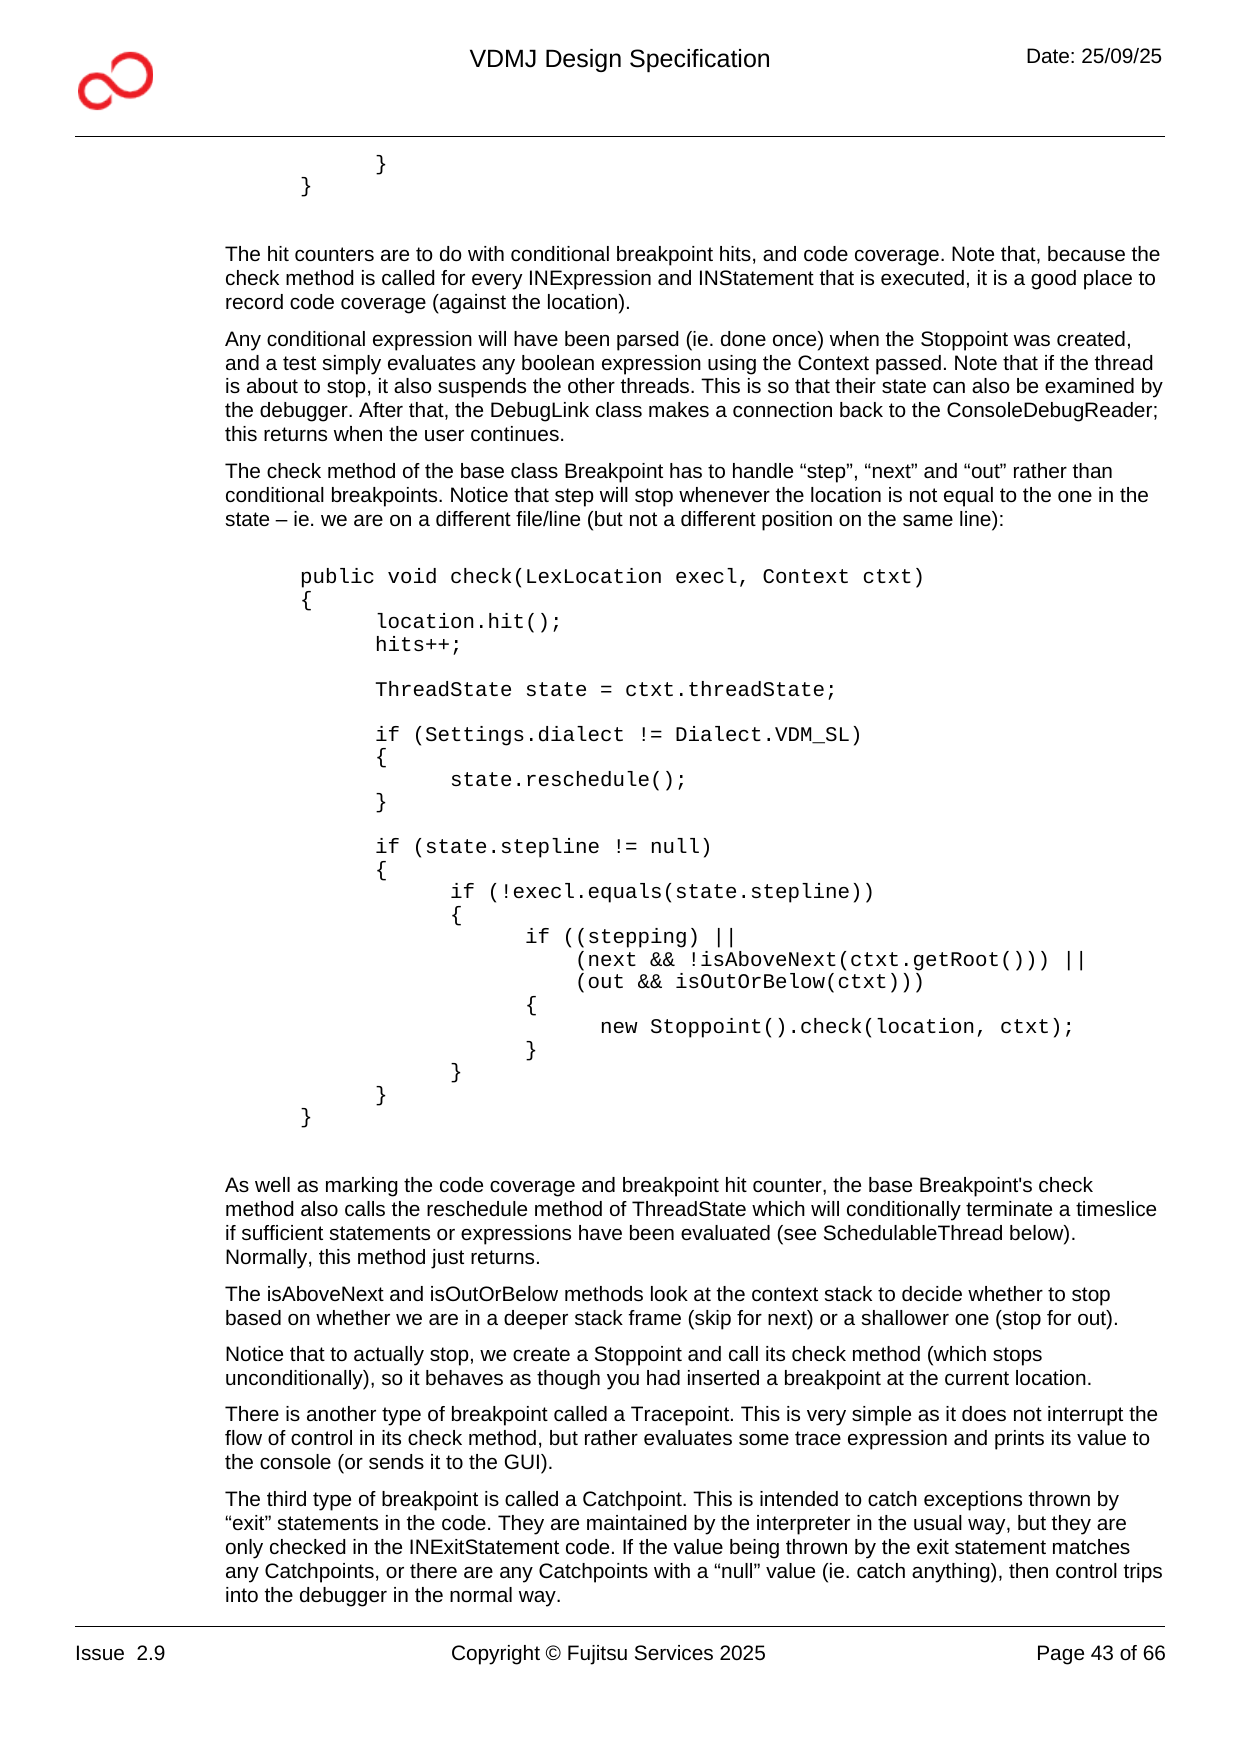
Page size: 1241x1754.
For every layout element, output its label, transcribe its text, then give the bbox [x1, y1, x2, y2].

text } [225, 1106, 1165, 1128]
text (out && isOutOrBelow(ctxt))) [225, 971, 1165, 993]
text { [225, 993, 1165, 1016]
text } [225, 1083, 1165, 1106]
text { [225, 588, 1165, 611]
text } [225, 791, 1165, 813]
text hits++; [225, 633, 1165, 656]
text } [225, 1038, 1165, 1061]
text { [225, 746, 1165, 768]
text new Stoppoint().check(location, ctxt); [225, 1016, 1165, 1038]
text if (!execl.equals(state.stepline)) [225, 881, 1165, 903]
text { [225, 858, 1165, 881]
text location.hit(); [225, 611, 1165, 633]
text if (Settings.dialect != Dialect.VDM_SL) [225, 723, 1165, 746]
text There is another type of breakpoint called a Tracepoint. This is very simple as it does not interrupt the flow of control in its check method, but rather evaluates some trace expression and prints its value to the console (or sends it to the GUI). [225, 1403, 1165, 1474]
text } [225, 1061, 1165, 1083]
text ThreadState state = ctxt.threadState; [225, 678, 1165, 701]
text } [225, 175, 1165, 197]
text The third type of breakpoint is called a Catchpoint. This is intended to catch exceptions thrown by “exit” statements in the code. They are maintained by the interpreter in the usual way, but they are only checked in the INExitStatement code. If the value being thrown by the exit statement matches any Catchpoints, or there are any Catchpoints with a “null” value (ie. catch anything), then control trips into the debugger in the normal way. [225, 1487, 1165, 1607]
text Notice that to actually stop, we create a Stoppoint and call its check method (which stops unconditionally), so it behaves as though you had inserted a breakpoint at the current location. [225, 1342, 1165, 1390]
text The hit counters are to do with conditional breakpoint hits, and code coverage. Note that, because the check method is called for every INExpression and INStatement that is executed, it is a good place to record code coverage (against the location). [225, 242, 1165, 314]
text The check method of the base class Breakpoint has to handle “step”, “next” and “out” rather than conditional breakpoints. Notice that step will stop whenever the location is not equal to the one in the state – ie. we are on a different file/line (but not a different position on the same line): [225, 459, 1165, 531]
text The isAboveNext and isOutOrBelow methods look at the context stack to decide whether to stop based on whether we are in a deeper stack frame (skip for next) or a shallower one (stop for out). [225, 1282, 1165, 1330]
text if ((stepping) || [225, 926, 1165, 948]
text if (state.stepline != null) [225, 836, 1165, 858]
text { [225, 903, 1165, 926]
text state.reschedule(); [225, 768, 1165, 791]
picture [78, 44, 153, 120]
text Any conditional expression will have been parsed (ie. done once) when the Stoppoint was created, and a test simply evaluates any boolean expression using the Context passed. Note that if the thread is about to stop, it also suspends the other threads. This is so that their state can also be examined by the debugger. After that, the DebugLink class makes a connection back to the ConsoleDebugReader; this returns when the user continues. [225, 327, 1165, 447]
text } [225, 152, 1165, 175]
text As well as marking the code coverage and breakpoint hit counter, the base Breakpoint's check method also calls the reschedule method of ThreadState which will conditionally terminate a timeslice if sufficient statements or expressions have been evaluated (see SchedulableThread below). Normally, this method just returns. [225, 1173, 1165, 1269]
text public void check(LexLocation execl, Context ctxt) [225, 566, 1165, 588]
text (next && !isAboveNext(ctxt.getRoot())) || [225, 948, 1165, 971]
